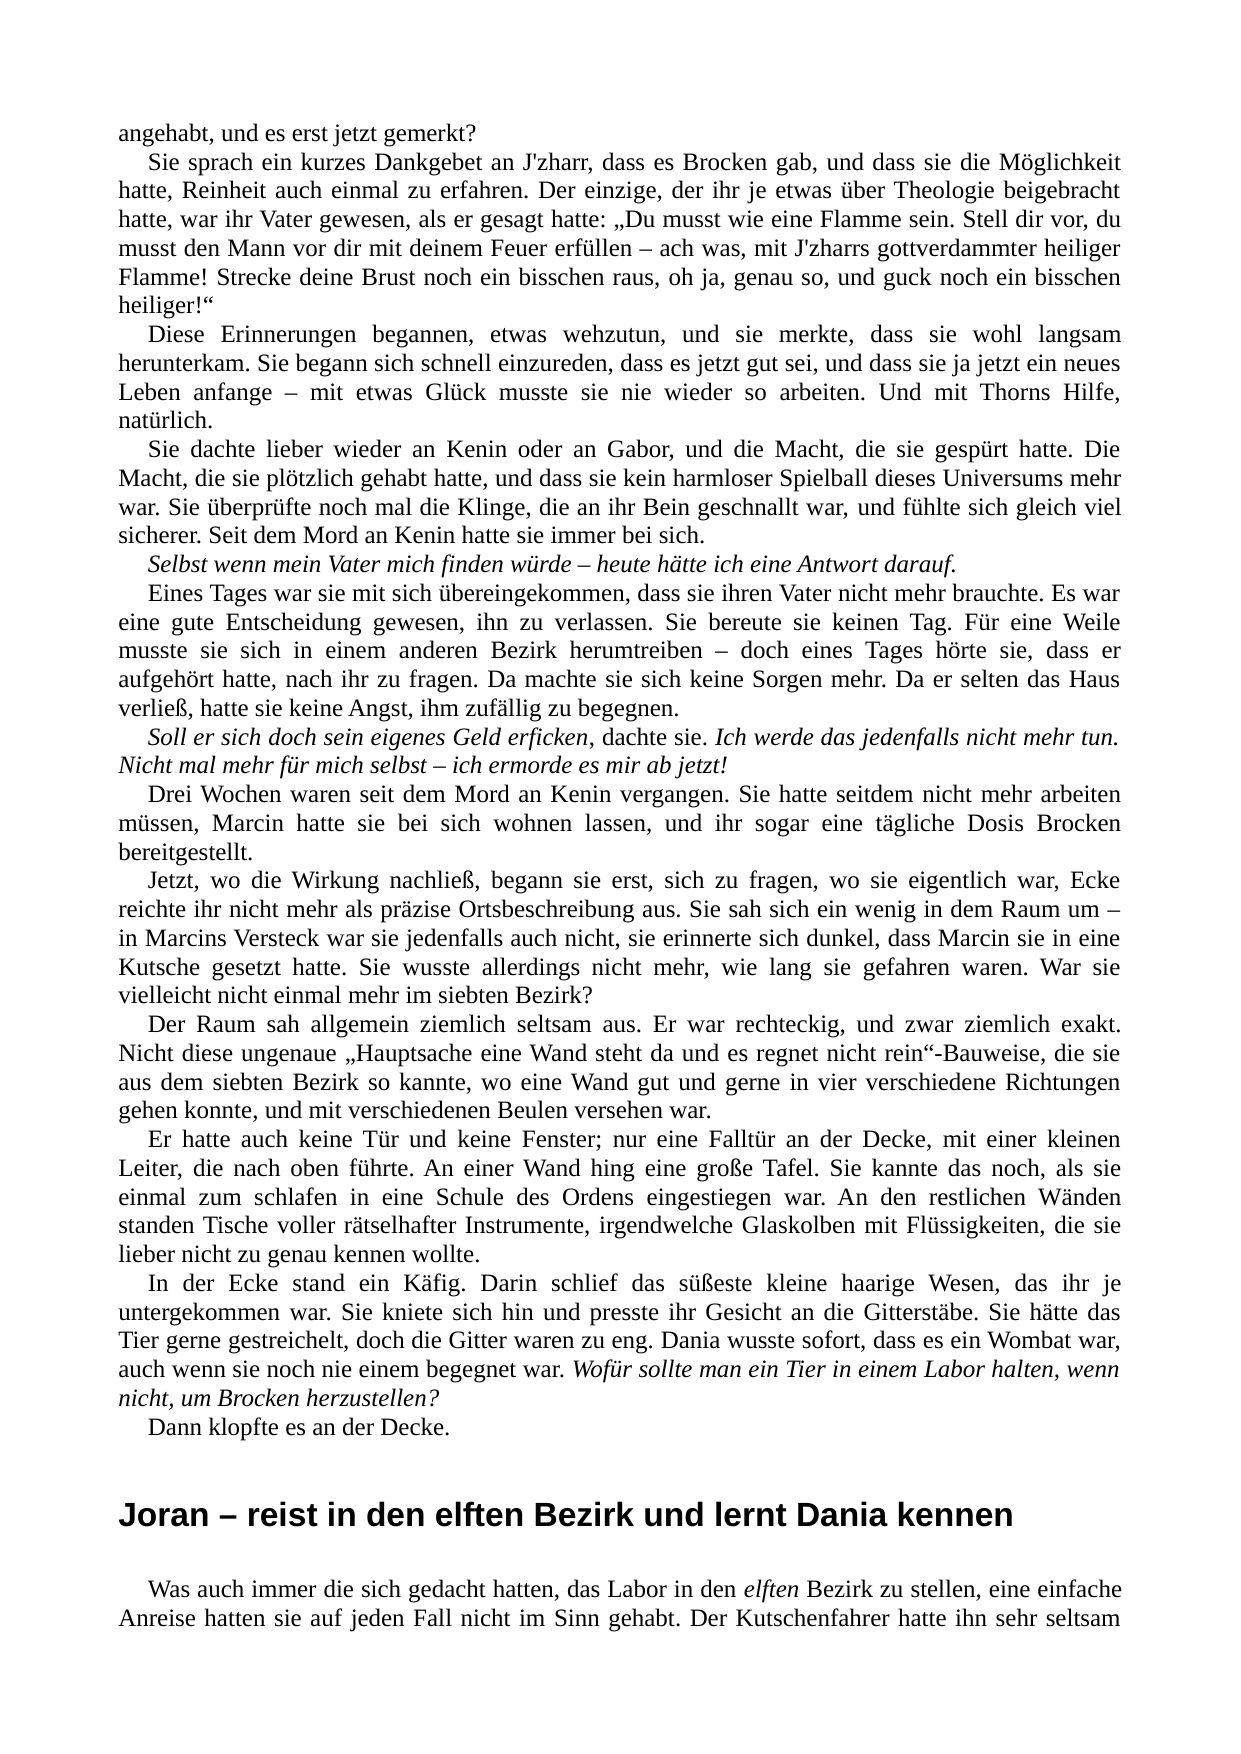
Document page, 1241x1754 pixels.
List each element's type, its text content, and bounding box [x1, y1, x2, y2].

text Jetzt, wo die Wirkung nachließ, begann sie erst, sich zu fragen, wo sie eigentlich war, Ecke reichte ihr nicht mehr als präzise Ortsbeschreibung aus. Sie sah sich ein wenig in dem Raum um – in Marcins Versteck war sie jedenfalls auch nicht, sie erinnerte sich dunkel, dass Marcin sie in eine Kutsche gesetzt hatte. Sie wusste allerdings nicht mehr, wie lang sie gefahren waren. War sie vielleicht nicht einmal mehr im siebten Bezirk? [118, 866, 1122, 1009]
text In der Ecke stand ein Käfig. Darin schlief das süßeste kleine haarige Wesen, das ihr je untergekommen war. Sie kniete sich hin und presste ihr Gesicht an die Gitterstäbe. Sie hätte das Tier gerne gestreichelt, doch die Gitter waren zu eng. Dania wusste sofort, dass es ein Wombat war, auch wenn sie noch nie einem begegnet war. Wofür sollte man ein Tier in einem Labor halten, wenn nicht, um Brocken herzustellen? [118, 1268, 1122, 1412]
text Er hatte auch keine Tür und keine Fenster; nur eine Falltür an der Decke, mit einer kleinen Leiter, die nach oben führte. An einer Wand hing eine große Tafel. Sie kannte das noch, als sie einmal zum schlafen in eine Schule des Ordens eingestiegen war. An den restlichen Wänden standen Tische voller rätselhafter Instrumente, irgendwelche Glaskolben mit Flüssigkeiten, die sie lieber nicht zu genau kennen wollte. [118, 1124, 1122, 1268]
text Eines Tages war sie mit sich übereingekommen, dass sie ihren Vater nicht mehr brauchte. Es war eine gute Entscheidung gewesen, ihn zu verlassen. Sie bereute sie keinen Tag. Für eine Weile musste sie sich in einem anderen Bezirk herumtreiben – doch eines Tages hörte sie, dass er aufgehört hatte, nach ihr zu fragen. Da machte sie sich keine Sorgen mehr. Da er selten das Haus verließ, hatte sie keine Angst, ihm zufällig zu begegnen. [118, 578, 1122, 722]
subtitle Joran – reist in den elften Bezirk und lernt Dania kennen [118, 1494, 1122, 1533]
text Dann klopfte es an der Decke. [118, 1412, 1122, 1441]
text Selbst wenn mein Vater mich finden würde – heute hätte ich eine Antwort darauf. [118, 549, 1122, 578]
text Sie dachte lieber wieder an Kenin oder an Gabor, und die Macht, die sie gespürt hatte. Die Macht, die sie plötzlich gehabt hatte, und dass sie kein harmloser Spielball dieses Universums mehr war. Sie überprüfte noch mal die Klinge, die an ihr Bein geschnallt war, und fühlte sich gleich viel sicherer. Seit dem Mord an Kenin hatte sie immer bei sich. [118, 434, 1122, 549]
text Was auch immer die sich gedacht hatten, das Labor in den elften Bezirk zu stellen, eine einfache Anreise hatten sie auf jeden Fall nicht im Sinn gehabt. Der Kutschenfahrer hatte ihn sehr seltsam [118, 1574, 1122, 1632]
text Der Raum sah allgemein ziemlich seltsam aus. Er war rechteckig, und zwar ziemlich exakt. Nicht diese ungenaue „Hauptsache eine Wand steht da und es regnet nicht rein“-Bauweise, die sie aus dem siebten Bezirk so kannte, wo eine Wand gut und gerne in vier verschiedene Richtungen gehen konnte, und mit verschiedenen Beulen versehen war. [118, 1009, 1122, 1124]
text Soll er sich doch sein eigenes Geld erficken, dachte sie. Ich werde das jedenfalls nicht mehr tun. Nicht mal mehr für mich selbst – ich ermorde es mir ab jetzt! [118, 722, 1122, 779]
text angehabt, und es erst jetzt gemerkt? [118, 118, 1122, 147]
text Sie sprach ein kurzes Dankgebet an J'zharr, dass es Brocken gab, und dass sie die Möglichkeit hatte, Reinheit auch einmal zu erfahren. Der einzige, der ihr je etwas über Theologie beigebracht hatte, war ihr Vater gewesen, als er gesagt hatte: „Du musst wie eine Flamme sein. Stell dir vor, du musst den Mann vor dir mit deinem Feuer erfüllen – ach was, mit J'zharrs gottverdammter heiliger Flamme! Strecke deine Brust noch ein bisschen raus, oh ja, genau so, und guck noch ein bisschen heiliger!“ [118, 147, 1122, 319]
text Drei Wochen waren seit dem Mord an Kenin vergangen. Sie hatte seitdem nicht mehr arbeiten müssen, Marcin hatte sie bei sich wohnen lassen, und ihr sogar eine tägliche Dosis Brocken bereitgestellt. [118, 779, 1122, 866]
text Diese Erinnerungen begannen, etwas wehzutun, und sie merkte, dass sie wohl langsam herunterkam. Sie begann sich schnell einzureden, dass es jetzt gut sei, und dass sie ja jetzt ein neues Leben anfange – mit etwas Glück musste sie nie wieder so arbeiten. Und mit Thorns Hilfe, natürlich. [118, 319, 1122, 434]
